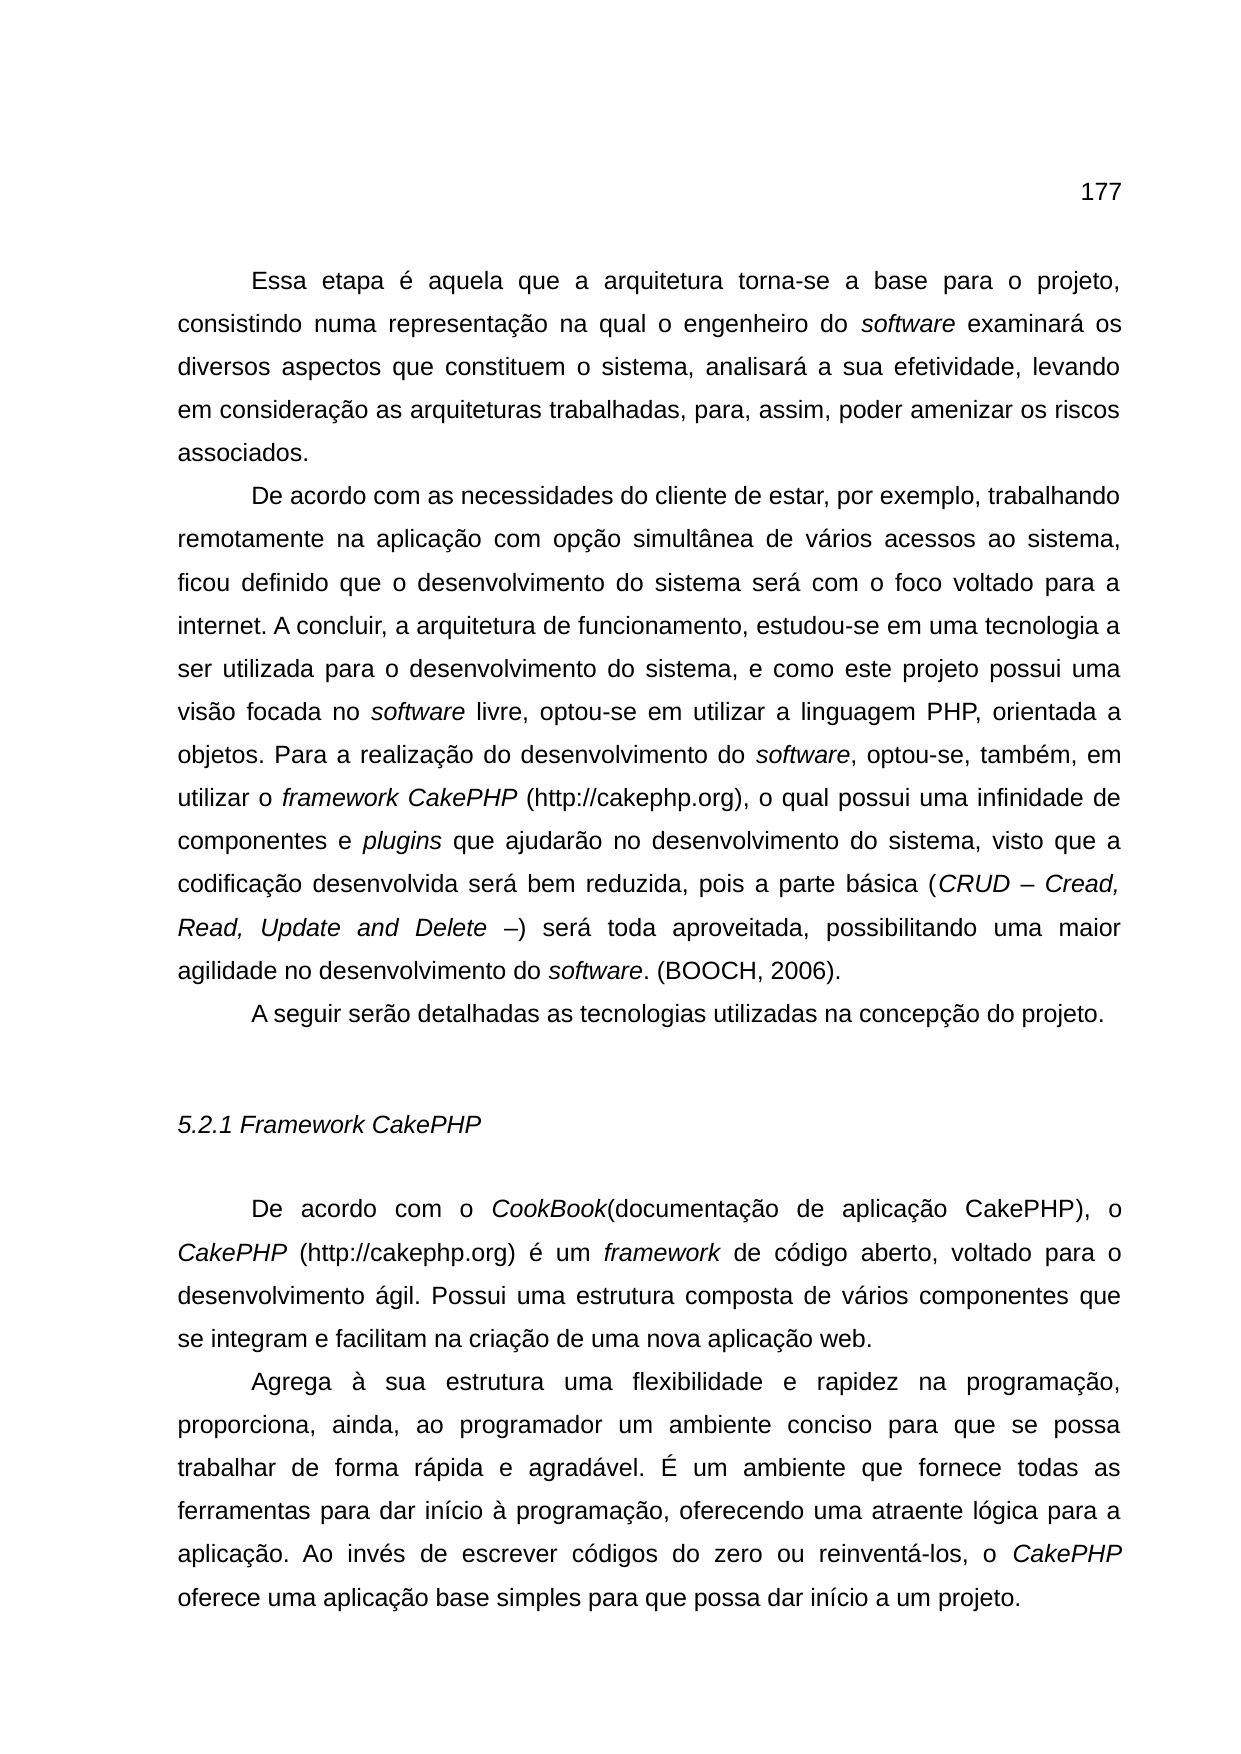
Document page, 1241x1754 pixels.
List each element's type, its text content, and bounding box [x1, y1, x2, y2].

subtitle 5.2.1 Framework CakePHP [177, 1110, 1122, 1139]
text Essa etapa é aquela que a arquitetura torna-se a base para o projeto, consistindo numa representação na qual o engenheiro do software examinará os diversos aspectos que constituem o sistema, analisará a sua efetividade, levando em consideração as arquiteturas trabalhadas, para, assim, poder amenizar os riscos associados. [177, 266, 1122, 467]
text A seguir serão detalhadas as tecnologias utilizadas na concepção do projeto. [177, 999, 1122, 1028]
text De acordo com as necessidades do cliente de estar, por exemplo, trabalhando remotamente na aplicação com opção simultânea de vários acessos ao sistema, ficou definido que o desenvolvimento do sistema será com o foco voltado para a internet. A concluir, a arquitetura de funcionamento, estudou-se em uma tecnologia a ser utilizada para o desenvolvimento do sistema, e como este projeto possui uma visão focada no software livre, optou-se em utilizar a linguagem PHP, orientada a objetos. Para a realização do desenvolvimento do software, optou-se, também, em utilizar o framework CakePHP (http://cakephp.org), o qual possui uma infinidade de componentes e plugins que ajudarão no desenvolvimento do sistema, visto que a codificação desenvolvida será bem reduzida, pois a parte básica (CRUD – Cread, Read, Update and Delete –) será toda aproveitada, possibilitando uma maior agilidade no desenvolvimento do software. (BOOCH, 2006). [177, 481, 1122, 984]
text Agrega à sua estrutura uma flexibilidade e rapidez na programação, proporciona, ainda, ao programador um ambiente conciso para que se possa trabalhar de forma rápida e agradável. É um ambiente que fornece todas as ferramentas para dar início à programação, oferecendo uma atraente lógica para a aplicação. Ao invés de escrever códigos do zero ou reinventá-los, o CakePHP oferece uma aplicação base simples para que possa dar início a um projeto. [177, 1367, 1122, 1611]
text De acordo com o CookBook(documentação de aplicação CakePHP), o CakePHP (http://cakephp.org) é um framework de código aberto, voltado para o desenvolvimento ágil. Possui uma estrutura composta de vários componentes que se integram e facilitam na criação de uma nova aplicação web. [177, 1194, 1122, 1353]
